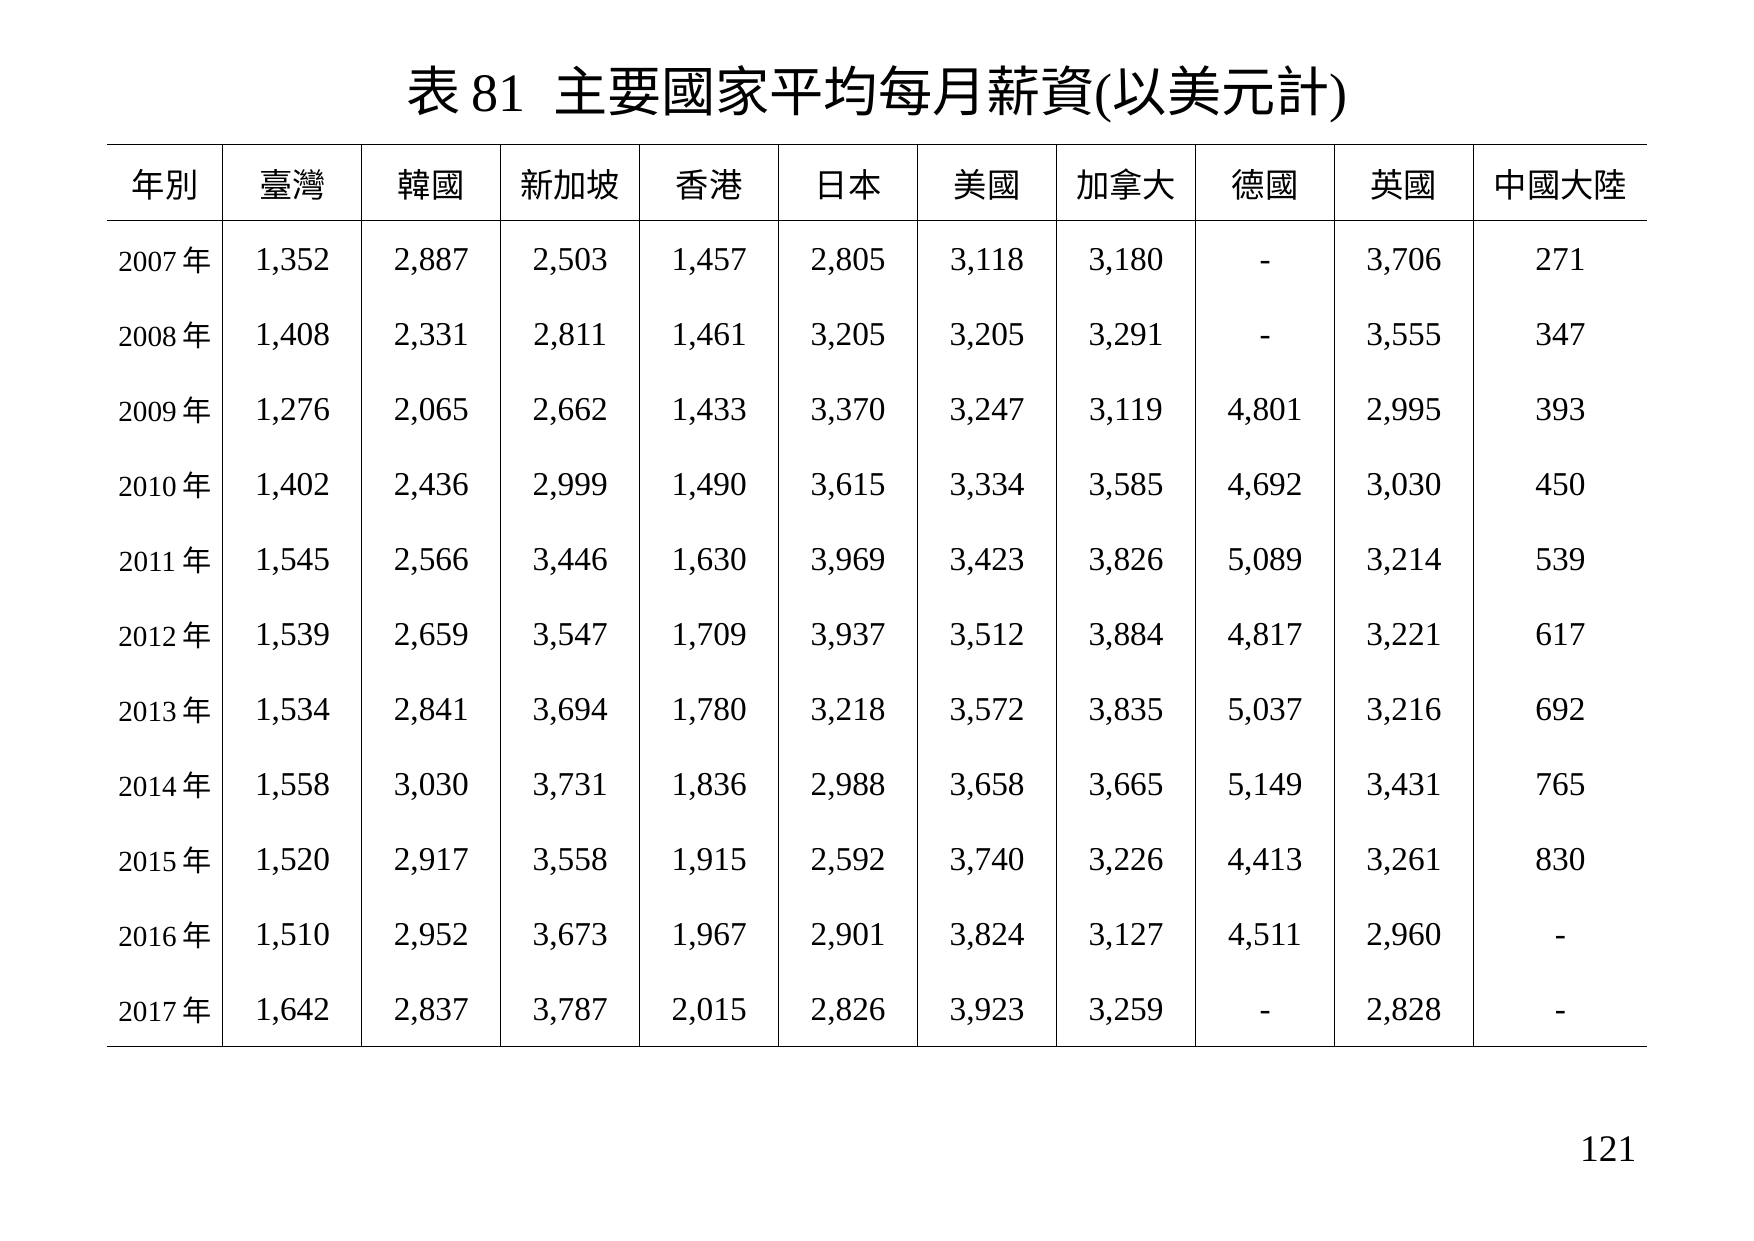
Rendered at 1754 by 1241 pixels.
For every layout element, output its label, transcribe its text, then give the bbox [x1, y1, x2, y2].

table_header 美國 [918, 145, 1056, 220]
table_cell 1,534 [223, 671, 361, 746]
table_cell 5,149 [1196, 746, 1334, 821]
table_cell 3,658 [918, 746, 1056, 821]
table_cell 2,659 [362, 596, 500, 671]
table_cell 1,836 [640, 746, 778, 821]
table_cell 1,352 [223, 221, 361, 296]
table_cell 5,037 [1196, 671, 1334, 746]
table_cell 3,615 [779, 446, 917, 521]
table_cell 3,291 [1057, 296, 1195, 371]
table_header 加拿大 [1057, 145, 1195, 220]
table_cell 2,901 [779, 896, 917, 971]
table_header 年別 [107, 145, 222, 220]
table_cell - [1474, 896, 1647, 971]
table_cell 3,824 [918, 896, 1056, 971]
table_cell 2008年 [107, 296, 222, 371]
table_cell 5,089 [1196, 521, 1334, 596]
table_cell 2,826 [779, 971, 917, 1046]
table_cell - [1196, 221, 1334, 296]
table_cell 3,180 [1057, 221, 1195, 296]
table_cell 4,801 [1196, 371, 1334, 446]
table_header 英國 [1335, 145, 1473, 220]
table_cell 2,662 [501, 371, 639, 446]
table_cell 3,787 [501, 971, 639, 1046]
table_cell 2012年 [107, 596, 222, 671]
table_cell 1,510 [223, 896, 361, 971]
table_cell 4,511 [1196, 896, 1334, 971]
table_cell 3,706 [1335, 221, 1473, 296]
table_cell - [1474, 971, 1647, 1046]
table_cell 617 [1474, 596, 1647, 671]
table_cell 4,692 [1196, 446, 1334, 521]
table_cell 271 [1474, 221, 1647, 296]
table_cell 1,545 [223, 521, 361, 596]
table_cell 3,884 [1057, 596, 1195, 671]
table_cell 3,731 [501, 746, 639, 821]
table_cell 1,558 [223, 746, 361, 821]
table_cell 2016年 [107, 896, 222, 971]
table_cell 1,915 [640, 821, 778, 896]
table_header 香港 [640, 145, 778, 220]
table_cell 2,828 [1335, 971, 1473, 1046]
table_cell 3,937 [779, 596, 917, 671]
table_cell 2,995 [1335, 371, 1473, 446]
table_cell 2011年 [107, 521, 222, 596]
table_cell 3,547 [501, 596, 639, 671]
table_cell 347 [1474, 296, 1647, 371]
table_cell 1,709 [640, 596, 778, 671]
table_cell 3,431 [1335, 746, 1473, 821]
table_cell 2010年 [107, 446, 222, 521]
table_cell 3,512 [918, 596, 1056, 671]
table_cell 3,835 [1057, 671, 1195, 746]
table_cell 3,214 [1335, 521, 1473, 596]
table_cell - [1196, 296, 1334, 371]
table_cell 1,408 [223, 296, 361, 371]
table_cell 2,331 [362, 296, 500, 371]
table_cell 1,433 [640, 371, 778, 446]
table_cell 3,030 [362, 746, 500, 821]
table_cell 3,740 [918, 821, 1056, 896]
table_cell 1,461 [640, 296, 778, 371]
table_cell 1,402 [223, 446, 361, 521]
table_cell 1,490 [640, 446, 778, 521]
table_cell 2,952 [362, 896, 500, 971]
table_cell 3,694 [501, 671, 639, 746]
table_cell 1,457 [640, 221, 778, 296]
table_cell 830 [1474, 821, 1647, 896]
table_cell 2,805 [779, 221, 917, 296]
table_cell 2,592 [779, 821, 917, 896]
table_cell 3,221 [1335, 596, 1473, 671]
table_cell 2,566 [362, 521, 500, 596]
table_cell 2017年 [107, 971, 222, 1046]
table_header 日本 [779, 145, 917, 220]
table_cell 3,226 [1057, 821, 1195, 896]
table_cell 3,205 [918, 296, 1056, 371]
table_cell 2,811 [501, 296, 639, 371]
table_cell 3,665 [1057, 746, 1195, 821]
table_cell 450 [1474, 446, 1647, 521]
table_cell 3,923 [918, 971, 1056, 1046]
table_cell 3,261 [1335, 821, 1473, 896]
table_header 韓國 [362, 145, 500, 220]
table_cell 1,967 [640, 896, 778, 971]
table_cell 2007年 [107, 221, 222, 296]
table_cell 3,216 [1335, 671, 1473, 746]
table_header 德國 [1196, 145, 1334, 220]
table_cell 3,555 [1335, 296, 1473, 371]
table_cell 1,539 [223, 596, 361, 671]
table_header 中國大陸 [1474, 145, 1647, 220]
table_cell 2,887 [362, 221, 500, 296]
table_cell 1,780 [640, 671, 778, 746]
table_cell 393 [1474, 371, 1647, 446]
table_cell 2,503 [501, 221, 639, 296]
table_cell 1,630 [640, 521, 778, 596]
table_cell 3,030 [1335, 446, 1473, 521]
table_header 臺灣 [223, 145, 361, 220]
table_cell 692 [1474, 671, 1647, 746]
table_cell 2009年 [107, 371, 222, 446]
table_cell 2013年 [107, 671, 222, 746]
table_cell 2,917 [362, 821, 500, 896]
table_cell - [1196, 971, 1334, 1046]
table_cell 3,585 [1057, 446, 1195, 521]
subtitle 表81 主要國家平均每月薪資(以美元計) [118, 32, 1636, 144]
table_cell 2,960 [1335, 896, 1473, 971]
table_cell 3,127 [1057, 896, 1195, 971]
table_cell 2,999 [501, 446, 639, 521]
table_cell 3,826 [1057, 521, 1195, 596]
table_cell 2014年 [107, 746, 222, 821]
table_cell 3,334 [918, 446, 1056, 521]
table_cell 1,642 [223, 971, 361, 1046]
table_cell 1,276 [223, 371, 361, 446]
table_cell 3,446 [501, 521, 639, 596]
table_cell 3,218 [779, 671, 917, 746]
table_cell 3,119 [1057, 371, 1195, 446]
table_cell 3,247 [918, 371, 1056, 446]
table_cell 2,841 [362, 671, 500, 746]
table_cell 539 [1474, 521, 1647, 596]
table_cell 3,673 [501, 896, 639, 971]
table_cell 2,065 [362, 371, 500, 446]
table_cell 4,817 [1196, 596, 1334, 671]
table_cell 2,837 [362, 971, 500, 1046]
table_cell 4,413 [1196, 821, 1334, 896]
table_cell 2,015 [640, 971, 778, 1046]
table_cell 3,259 [1057, 971, 1195, 1046]
table_cell 765 [1474, 746, 1647, 821]
table_cell 3,118 [918, 221, 1056, 296]
table_cell 2,988 [779, 746, 917, 821]
table_header 新加坡 [501, 145, 639, 220]
table_cell 1,520 [223, 821, 361, 896]
table_cell 3,423 [918, 521, 1056, 596]
table_cell 3,370 [779, 371, 917, 446]
table_cell 3,572 [918, 671, 1056, 746]
table_cell 2015年 [107, 821, 222, 896]
table_cell 2,436 [362, 446, 500, 521]
table_cell 3,558 [501, 821, 639, 896]
table_cell 3,205 [779, 296, 917, 371]
table_cell 3,969 [779, 521, 917, 596]
